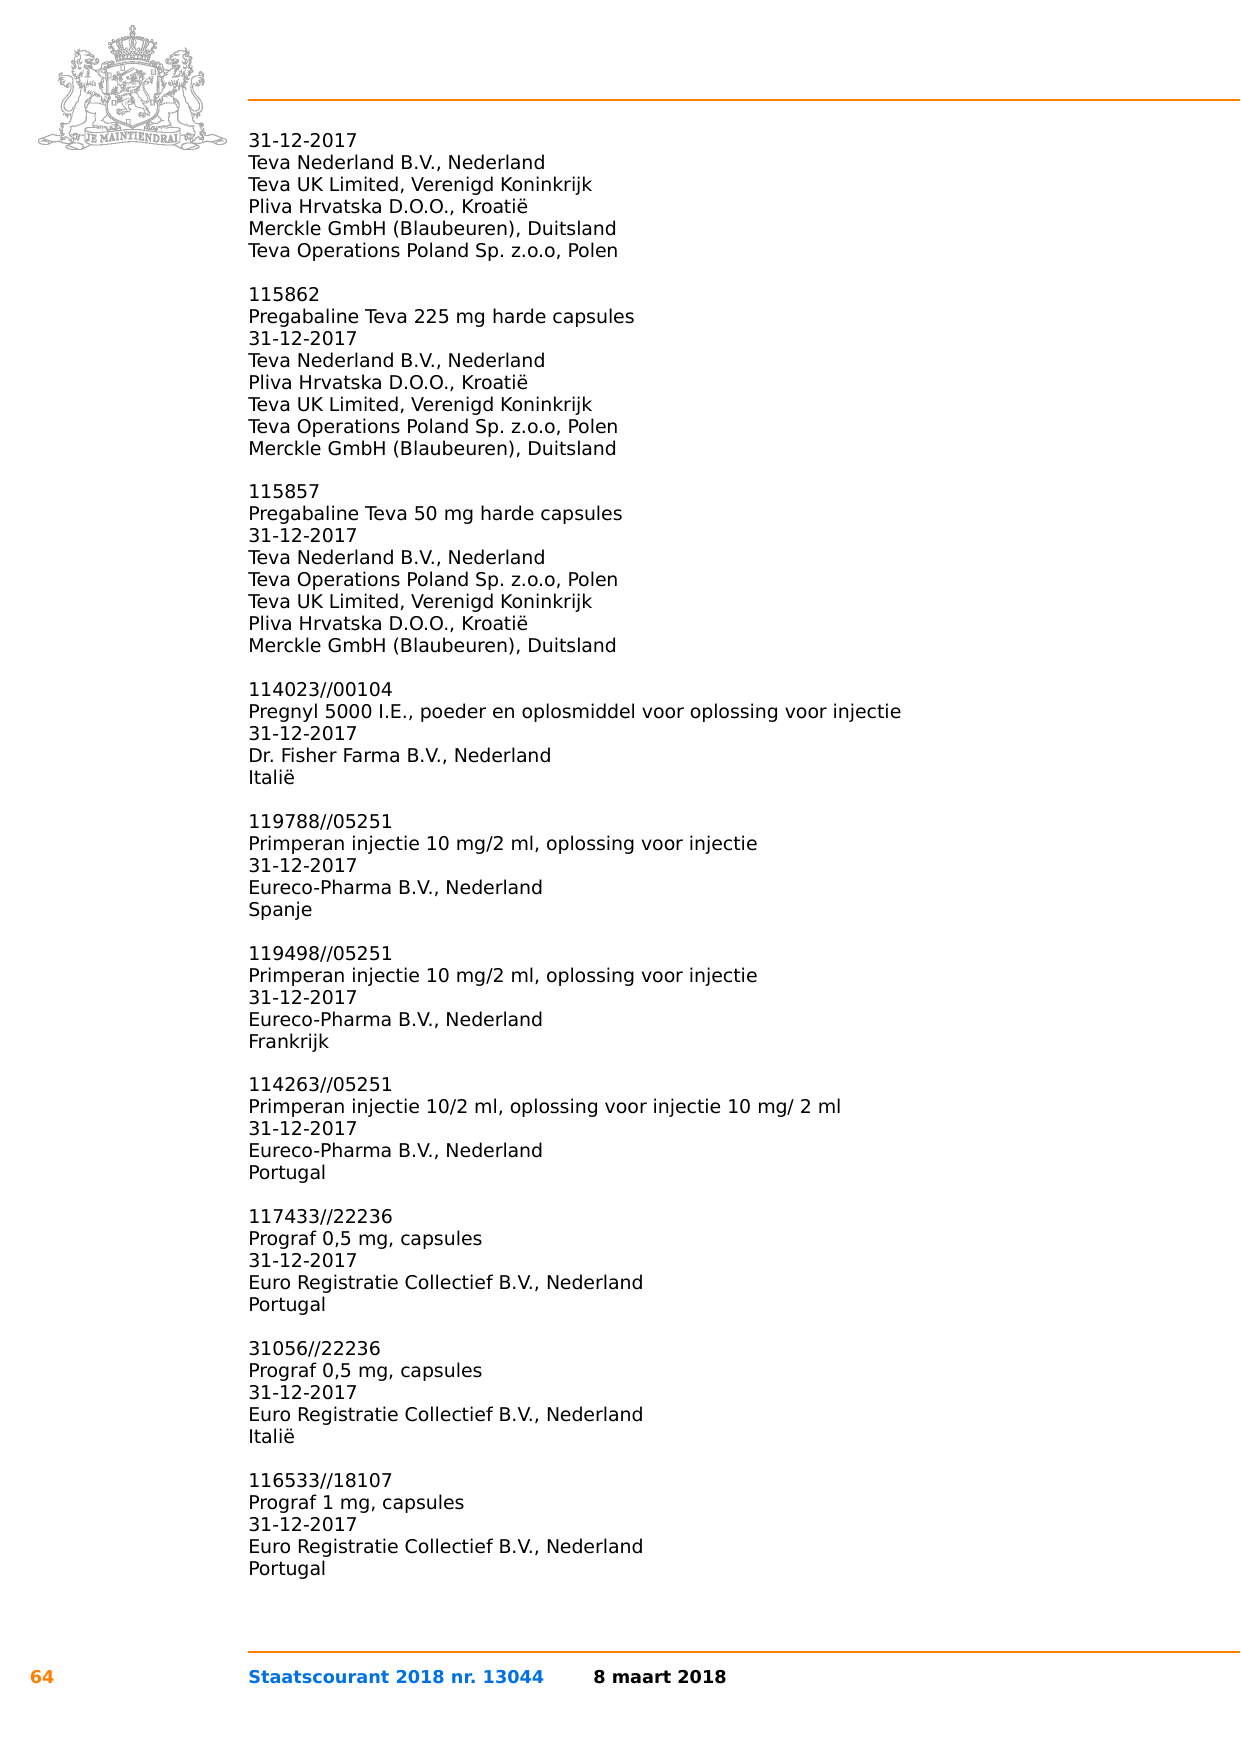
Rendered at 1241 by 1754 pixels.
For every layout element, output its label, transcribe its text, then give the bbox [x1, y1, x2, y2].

text 31-12-2017 [248, 723, 1163, 745]
text 119788//05251 [248, 811, 1163, 833]
text Eureco-Pharma B.V., Nederland [248, 877, 1163, 899]
text Teva UK Limited, Verenigd Koninkrijk [248, 393, 1163, 416]
text Merckle GmbH (Blaubeuren), Duitsland [248, 635, 1163, 657]
text Teva Operations Poland Sp. z.o.o, Polen [248, 569, 1163, 591]
text 31-12-2017 [248, 1382, 1163, 1404]
text Italië [248, 767, 1163, 789]
text Primperan injectie 10/2 ml, oplossing voor injectie 10 mg/ 2 ml [248, 1096, 1163, 1118]
text Pregabaline Teva 50 mg harde capsules [248, 503, 1163, 525]
text Teva UK Limited, Verenigd Koninkrijk [248, 174, 1163, 196]
text Dr. Fisher Farma B.V., Nederland [248, 745, 1163, 767]
text Euro Registratie Collectief B.V., Nederland [248, 1404, 1163, 1426]
text Portugal [248, 1162, 1163, 1184]
text Eureco-Pharma B.V., Nederland [248, 1140, 1163, 1162]
text Primperan injectie 10 mg/2 ml, oplossing voor injectie [248, 833, 1163, 855]
text 31-12-2017 [248, 525, 1163, 547]
text Euro Registratie Collectief B.V., Nederland [248, 1272, 1163, 1294]
text 31-12-2017 [248, 1250, 1163, 1272]
text Eureco-Pharma B.V., Nederland [248, 1008, 1163, 1031]
text 31-12-2017 [248, 855, 1163, 877]
text Italië [248, 1426, 1163, 1448]
text Teva Operations Poland Sp. z.o.o, Polen [248, 416, 1163, 437]
text Portugal [248, 1558, 1163, 1579]
text 119498//05251 [248, 943, 1163, 964]
picture [38, 25, 227, 150]
text 116533//18107 [248, 1470, 1163, 1492]
text 114023//00104 [248, 679, 1163, 701]
text Pliva Hrvatska D.O.O., Kroatië [248, 613, 1163, 635]
text Euro Registratie Collectief B.V., Nederland [248, 1536, 1163, 1558]
text 31-12-2017 [248, 1514, 1163, 1536]
text 115857 [248, 481, 1163, 503]
text 115862 [248, 284, 1163, 306]
text Prograf 1 mg, capsules [248, 1492, 1163, 1514]
text Prograf 0,5 mg, capsules [248, 1360, 1163, 1382]
text Teva Nederland B.V., Nederland [248, 547, 1163, 569]
text 31-12-2017 [248, 987, 1163, 1008]
text 31-12-2017 [248, 328, 1163, 349]
text Pregabaline Teva 225 mg harde capsules [248, 306, 1163, 328]
text Pregnyl 5000 I.E., poeder en oplosmiddel voor oplossing voor injectie [248, 701, 1163, 723]
text Portugal [248, 1294, 1163, 1316]
text Teva Operations Poland Sp. z.o.o, Polen [248, 240, 1163, 262]
text Teva Nederland B.V., Nederland [248, 152, 1163, 174]
text Prograf 0,5 mg, capsules [248, 1228, 1163, 1250]
text 31-12-2017 [248, 1118, 1163, 1140]
text Pliva Hrvatska D.O.O., Kroatië [248, 196, 1163, 218]
text 31056//22236 [248, 1338, 1163, 1360]
text 114263//05251 [248, 1074, 1163, 1096]
text Merckle GmbH (Blaubeuren), Duitsland [248, 437, 1163, 459]
text Frankrijk [248, 1031, 1163, 1052]
text Teva Nederland B.V., Nederland [248, 349, 1163, 372]
text Primperan injectie 10 mg/2 ml, oplossing voor injectie [248, 964, 1163, 987]
text Pliva Hrvatska D.O.O., Kroatië [248, 372, 1163, 393]
text Merckle GmbH (Blaubeuren), Duitsland [248, 218, 1163, 240]
text 117433//22236 [248, 1206, 1163, 1228]
text Spanje [248, 899, 1163, 921]
text 31-12-2017 [248, 130, 1163, 152]
text Teva UK Limited, Verenigd Koninkrijk [248, 591, 1163, 613]
